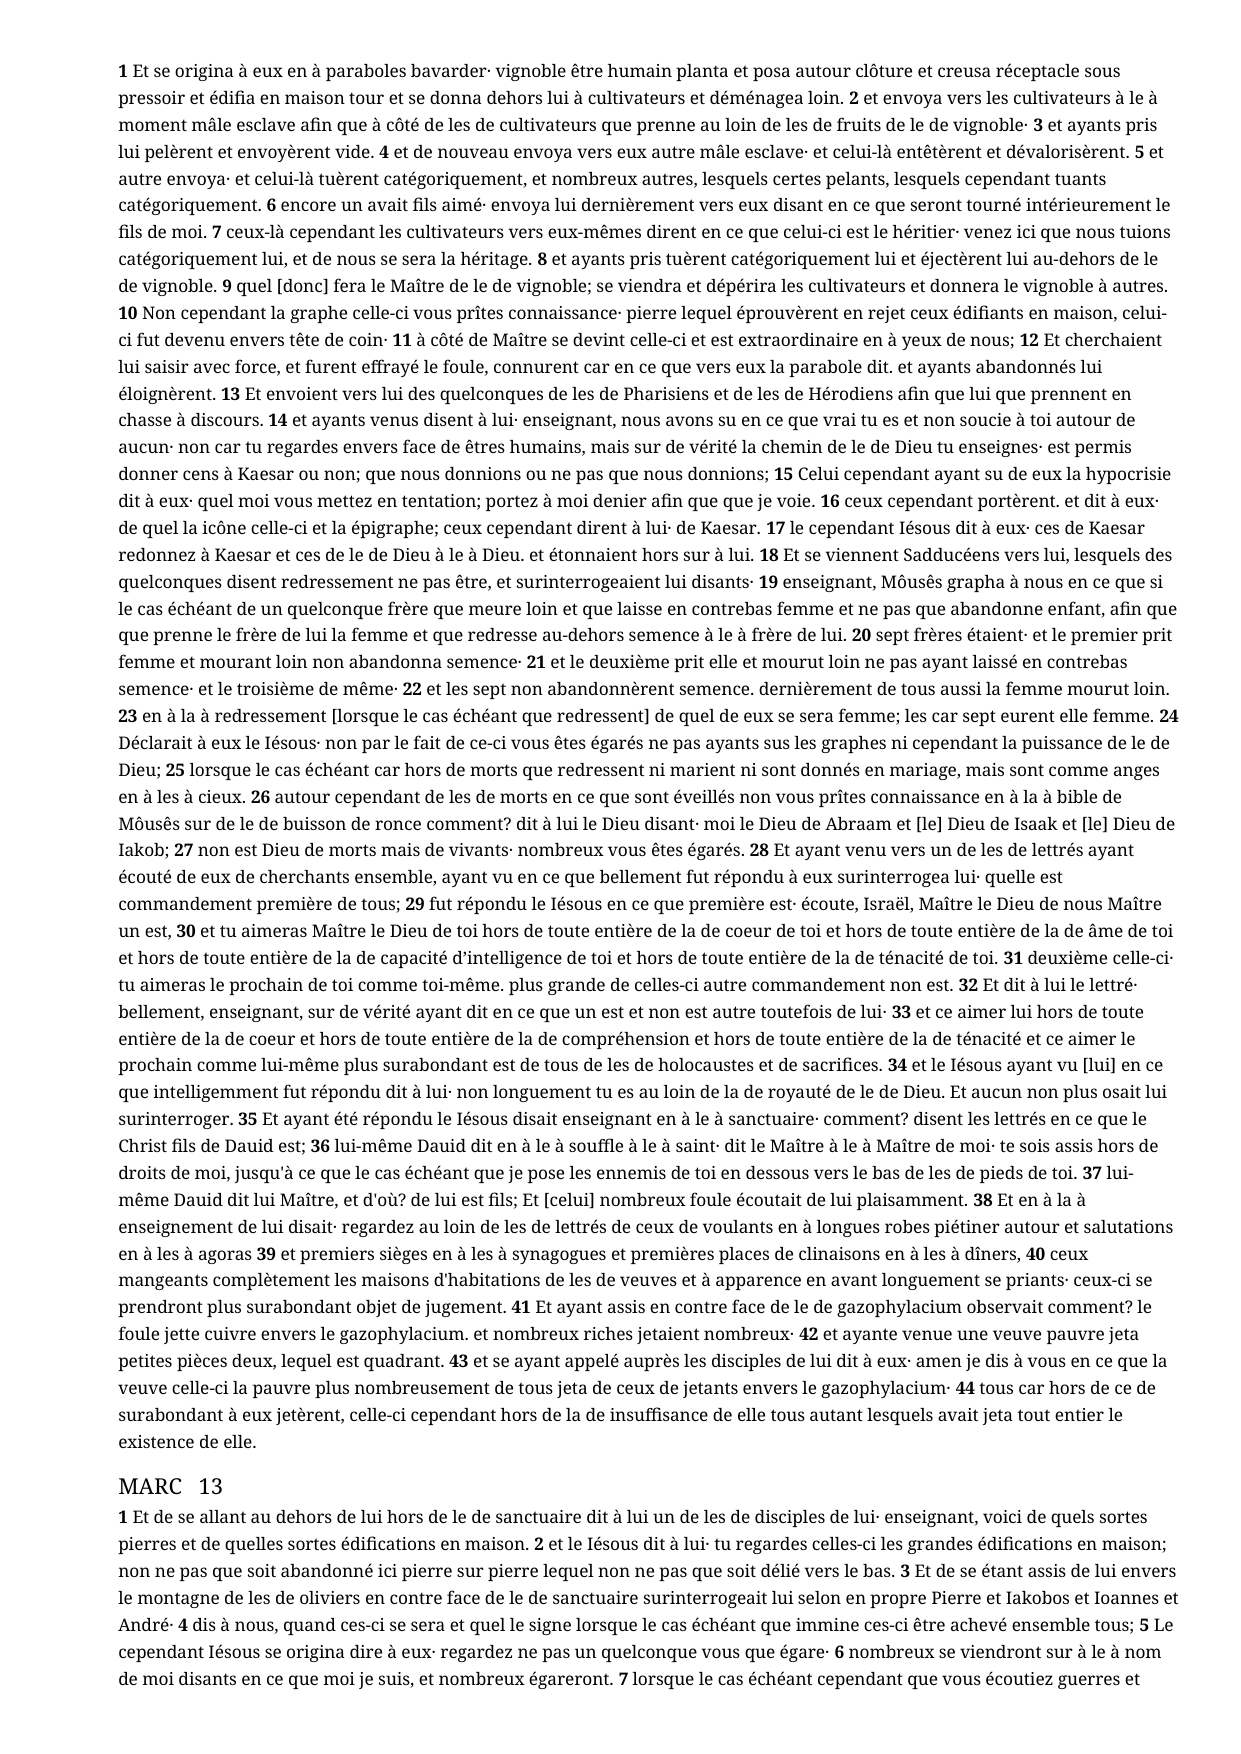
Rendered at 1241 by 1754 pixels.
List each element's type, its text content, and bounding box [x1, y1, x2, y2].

text 1 Et se origina à eux en à paraboles bavarder· vignoble être humain planta et posa autour clôture et creusa réceptacle sous pressoir et édifia en maison tour et se donna dehors lui à cultivateurs et déménagea loin. 2 et envoya vers les cultivateurs à le à moment mâle esclave afin que à côté de les de cultivateurs que prenne au loin de les de fruits de le de vignoble· 3 et ayants pris lui pelèrent et envoyèrent vide. 4 et de nouveau envoya vers eux autre mâle esclave· et celui-là entêtèrent et dévalorisèrent. 5 et autre envoya· et celui-là tuèrent catégoriquement, et nombreux autres, lesquels certes pelants, lesquels cependant tuants catégoriquement. 6 encore un avait fils aimé· envoya lui dernièrement vers eux disant en ce que seront tourné intérieurement le fils de moi. 7 ceux-là cependant les cultivateurs vers eux-mêmes dirent en ce que celui-ci est le héritier· venez ici que nous tuions catégoriquement lui, et de nous se sera la héritage. 8 et ayants pris tuèrent catégoriquement lui et éjectèrent lui au-dehors de le de vignoble. 9 quel [donc] fera le Maître de le de vignoble; se viendra et dépérira les cultivateurs et donnera le vignoble à autres. 10 Non cependant la graphe celle-ci vous prîtes connaissance· pierre lequel éprouvèrent en rejet ceux édifiants en maison, celui-ci fut devenu envers tête de coin· 11 à côté de Maître se devint celle-ci et est extraordinaire en à yeux de nous; 12 Et cherchaient lui saisir avec force, et furent effrayé le foule, connurent car en ce que vers eux la parabole dit. et ayants abandonnés lui éloignèrent. 13 Et envoient vers lui des quelconques de les de Pharisiens et de les de Hérodiens afin que lui que prennent en chasse à discours. 14 et ayants venus disent à lui· enseignant, nous avons su en ce que vrai tu es et non soucie à toi autour de aucun· non car tu regardes envers face de êtres humains, mais sur de vérité la chemin de le de Dieu tu enseignes· est permis donner cens à Kaesar ou non; que nous donnions ou ne pas que nous donnions; 15 Celui cependant ayant su de eux la hypocrisie dit à eux· quel moi vous mettez en tentation; portez à moi denier afin que que je voie. 16 ceux cependant portèrent. et dit à eux· de quel la icône celle-ci et la épigraphe; ceux cependant dirent à lui· de Kaesar. 17 le cependant Iésous dit à eux· ces de Kaesar redonnez à Kaesar et ces de le de Dieu à le à Dieu. et étonnaient hors sur à lui. 18 Et se viennent Sadducéens vers lui, lesquels des quelconques disent redressement ne pas être, et surinterrogeaient lui disants· 19 enseignant, Môusês grapha à nous en ce que si le cas échéant de un quelconque frère que meure loin et que laisse en contrebas femme et ne pas que abandonne enfant, afin que que prenne le frère de lui la femme et que redresse au-dehors semence à le à frère de lui. 20 sept frères étaient· et le premier prit femme et mourant loin non abandonna semence· 21 et le deuxième prit elle et mourut loin ne pas ayant laissé en contrebas semence· et le troisième de même· 22 et les sept non abandonnèrent semence. dernièrement de tous aussi la femme mourut loin. 23 en à la à redressement [lorsque le cas échéant que redressent] de quel de eux se sera femme; les car sept eurent elle femme. 24 Déclarait à eux le Iésous· non par le fait de ce-ci vous êtes égarés ne pas ayants sus les graphes ni cependant la puissance de le de Dieu; 25 lorsque le cas échéant car hors de morts que redressent ni marient ni sont donnés en mariage, mais sont comme anges en à les à cieux. 26 autour cependant de les de morts en ce que sont éveillés non vous prîtes connaissance en à la à bible de Môusês sur de le de buisson de ronce comment? dit à lui le Dieu disant· moi le Dieu de Abraam et [le] Dieu de Isaak et [le] Dieu de Iakob; 27 non est Dieu de morts mais de vivants· nombreux vous êtes égarés. 28 Et ayant venu vers un de les de lettrés ayant écouté de eux de cherchants ensemble, ayant vu en ce que bellement fut répondu à eux surinterrogea lui· quelle est commandement première de tous; 29 fut répondu le Iésous en ce que première est· écoute, Israël, Maître le Dieu de nous Maître un est, 30 et tu aimeras Maître le Dieu de toi hors de toute entière de la de coeur de toi et hors de toute entière de la de âme de toi et hors de toute entière de la de capacité d’intelligence de toi et hors de toute entière de la de ténacité de toi. 31 deuxième celle-ci· tu aimeras le prochain de toi comme toi-même. plus grande de celles-ci autre commandement non est. 32 Et dit à lui le lettré· bellement, enseignant, sur de vérité ayant dit en ce que un est et non est autre toutefois de lui· 33 et ce aimer lui hors de toute entière de la de coeur et hors de toute entière de la de compréhension et hors de toute entière de la de ténacité et ce aimer le prochain comme lui-même plus surabondant est de tous de les de holocaustes et de sacrifices. 34 et le Iésous ayant vu [lui] en ce que intelligemment fut répondu dit à lui· non longuement tu es au loin de la de royauté de le de Dieu. Et aucun non plus osait lui surinterroger. 35 Et ayant été répondu le Iésous disait enseignant en à le à sanctuaire· comment? disent les lettrés en ce que le Christ fils de Dauid est; 36 lui-même Dauid dit en à le à souffle à le à saint· dit le Maître à le à Maître de moi· te sois assis hors de droits de moi, jusqu'à ce que le cas échéant que je pose les ennemis de toi en dessous vers le bas de les de pieds de toi. 37 lui-même Dauid dit lui Maître, et d'où? de lui est fils; Et [celui] nombreux foule écoutait de lui plaisamment. 38 Et en à la à enseignement de lui disait· regardez au loin de les de lettrés de ceux de voulants en à longues robes piétiner autour et salutations en à les à agoras 39 et premiers sièges en à les à synagogues et premières places de clinaisons en à les à dîners, 40 ceux mangeants complètement les maisons d'habitations de les de veuves et à apparence en avant longuement se priants· ceux-ci se prendront plus surabondant objet de jugement. 41 Et ayant assis en contre face de le de gazophylacium observait comment? le foule jette cuivre envers le gazophylacium. et nombreux riches jetaient nombreux· 42 et ayante venue une veuve pauvre jeta petites pièces deux, lequel est quadrant. 43 et se ayant appelé auprès les disciples de lui dit à eux· amen je dis à vous en ce que la veuve celle-ci la pauvre plus nombreusement de tous jeta de ceux de jetants envers le gazophylacium· 44 tous car hors de ce de surabondant à eux jetèrent, celle-ci cependant hors de la de insuffisance de elle tous autant lesquels avait jeta tout entier le existence de elle. [118, 59, 1181, 1453]
text MARC 13 [118, 1471, 1181, 1501]
text 1 Et de se allant au dehors de lui hors de le de sanctuaire dit à lui un de les de disciples de lui· enseignant, voici de quels sortes pierres et de quelles sortes édifications en maison. 2 et le Iésous dit à lui· tu regardes celles-ci les grandes édifications en maison; non ne pas que soit abandonné ici pierre sur pierre lequel non ne pas que soit délié vers le bas. 3 Et de se étant assis de lui envers le montagne de les de oliviers en contre face de le de sanctuaire surinterrogeait lui selon en propre Pierre et Iakobos et Ioannes et André· 4 dis à nous, quand ces-ci se sera et quel le signe lorsque le cas échéant que immine ces-ci être achevé ensemble tous; 5 Le cependant Iésous se origina dire à eux· regardez ne pas un quelconque vous que égare· 6 nombreux se viendront sur à le à nom de moi disants en ce que moi je suis, et nombreux égareront. 7 lorsque le cas échéant cependant que vous écoutiez guerres et [118, 1505, 1181, 1690]
